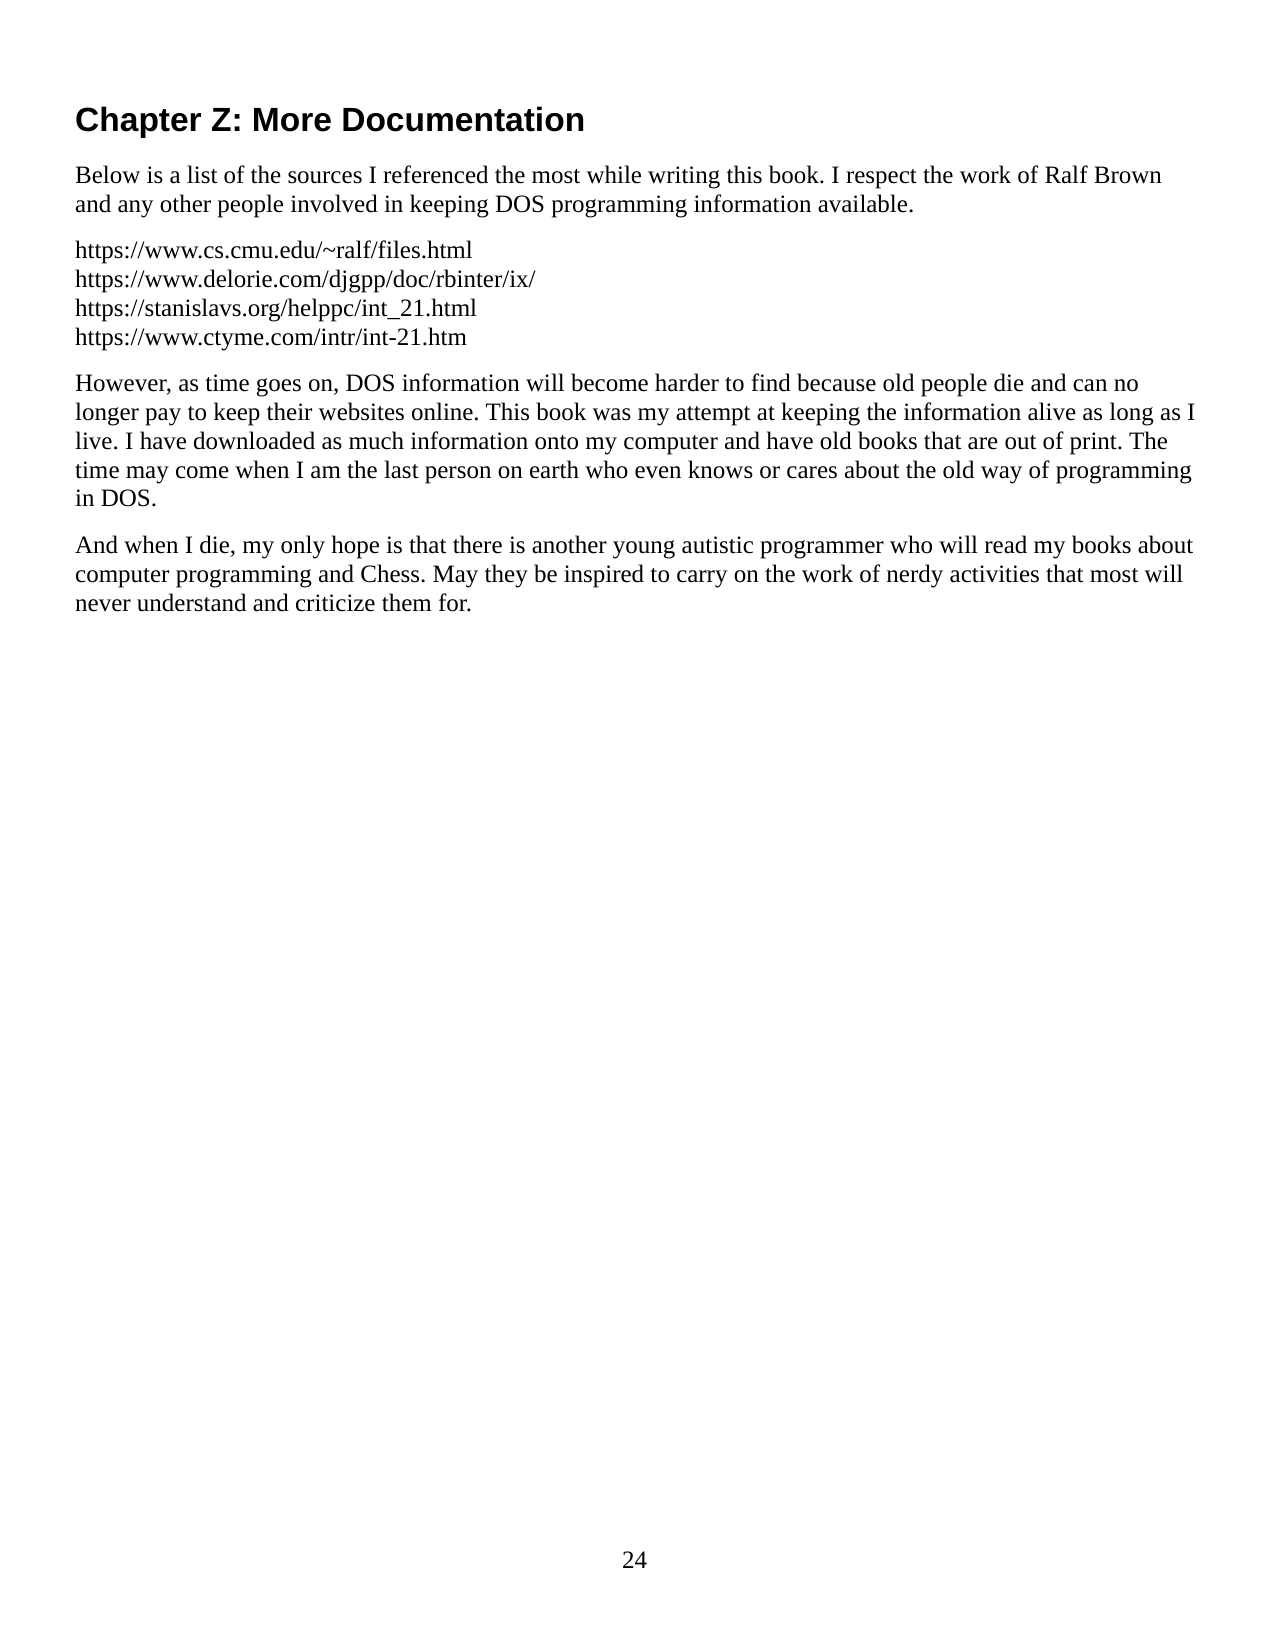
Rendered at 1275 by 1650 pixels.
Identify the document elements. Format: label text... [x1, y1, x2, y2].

text However, as time goes on, DOS information will become harder to find because old people die and can no longer pay to keep their websites online. This book was my attempt at keeping the information alive as long as I live. I have downloaded as much information onto my computer and have old books that are out of print. The time may come when I am the last person on earth who even knows or cares about the old way of programming in DOS. [75, 368, 1200, 512]
text Below is a list of the sources I referenced the most while writing this book. I respect the work of Ralf Brown and any other people involved in keeping DOS programming information available. [75, 160, 1200, 218]
text And when I die, my only hope is that there is another young autistic programmer who will read my books about computer programming and Chess. May they be inspired to carry on the work of nerdy activities that most will never understand and criticize them for. [75, 530, 1200, 616]
text https://www.cs.cmu.edu/~ralf/files.html https://www.delorie.com/djgpp/doc/rbinter/ix/ https://stanislavs.org/helppc/int_21.html https://www.ctyme.com/intr/int-21.htm [75, 236, 1200, 351]
subtitle Chapter Z: More Documentation [75, 100, 1200, 139]
